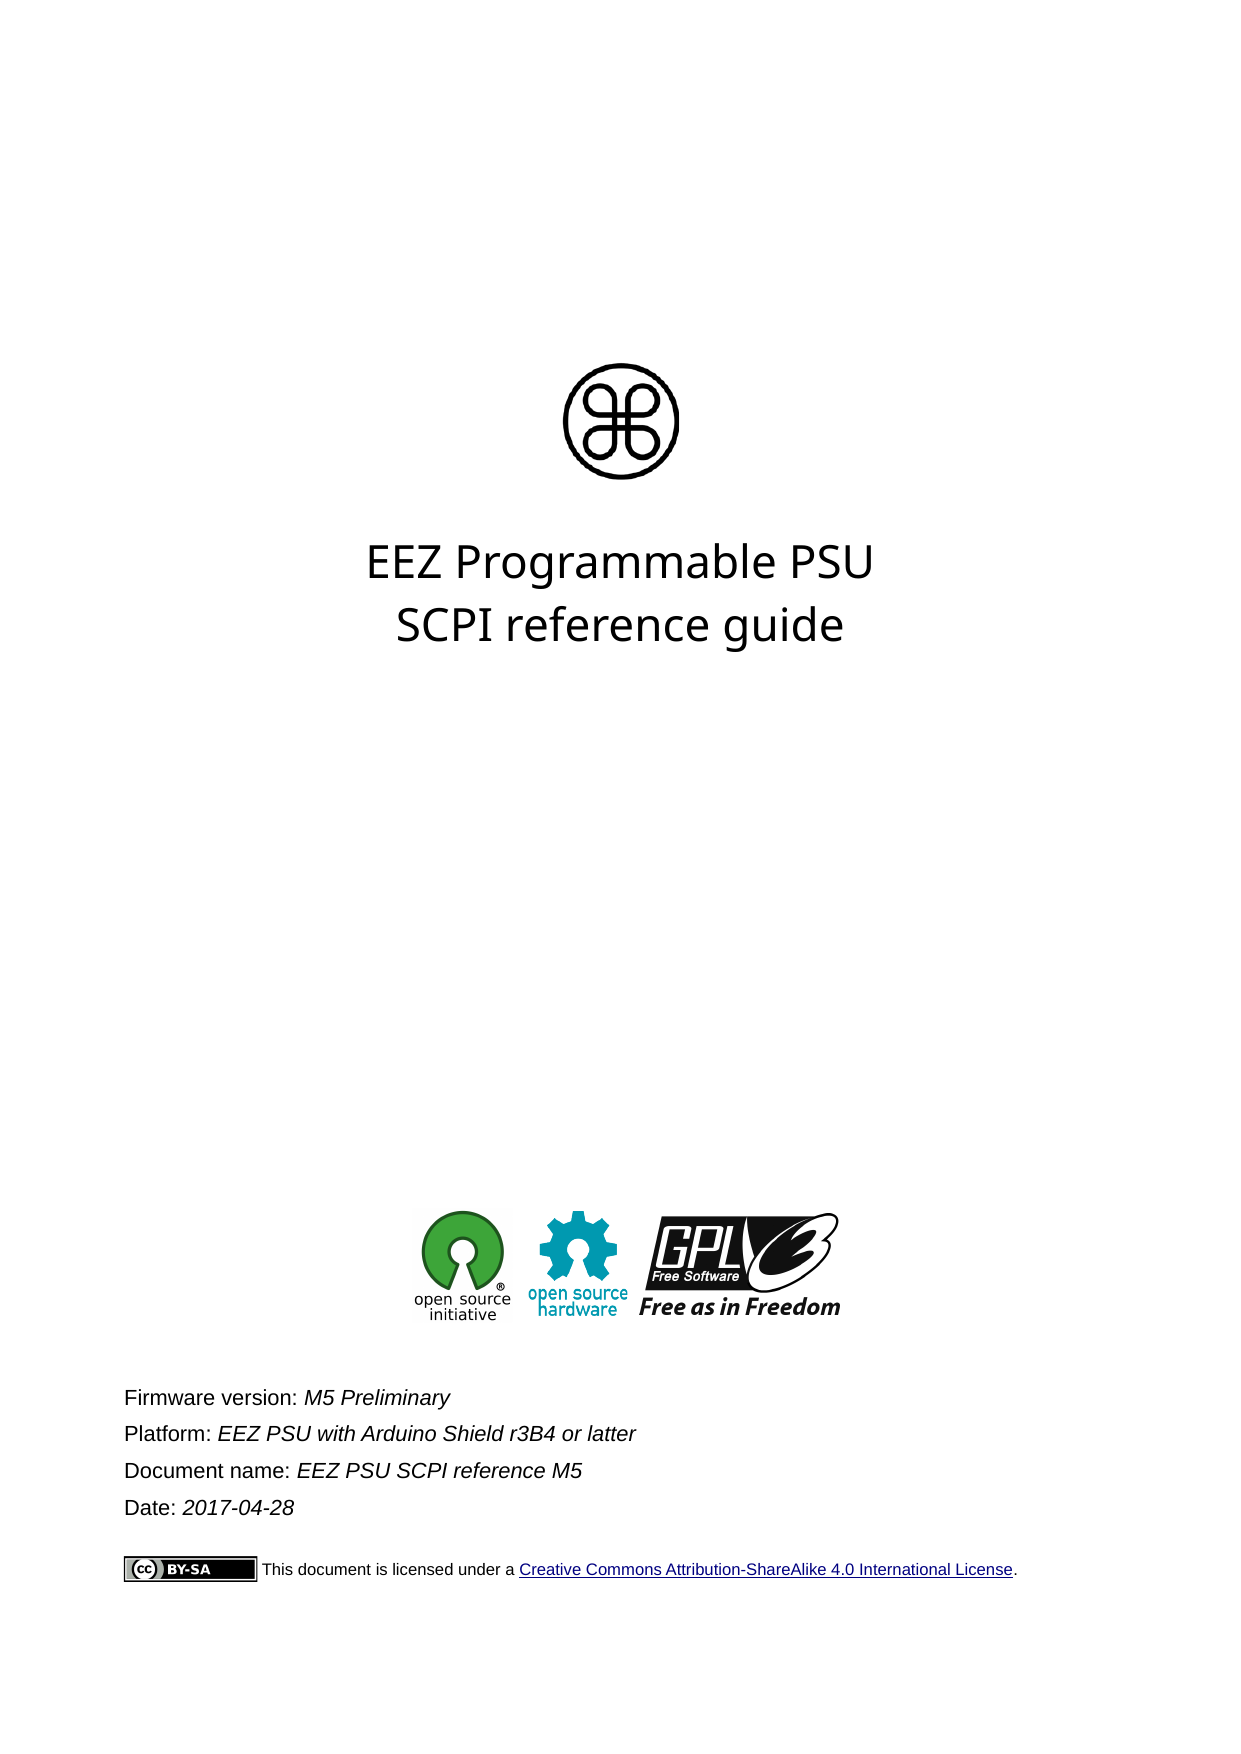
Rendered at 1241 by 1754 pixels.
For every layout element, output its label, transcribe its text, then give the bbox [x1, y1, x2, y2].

table_cell Firmware version: M5 Preliminary [118, 1379, 620, 1416]
picture [412, 1208, 513, 1323]
table_cell [620, 1379, 1122, 1416]
table_cell [620, 1489, 1122, 1526]
table_cell Platform: EEZ PSU with Arduino Shield r3B4 or latter [118, 1416, 1122, 1452]
table_cell Date: 2017-04-28 [118, 1489, 620, 1526]
table_header [118, 1189, 1122, 1379]
picture [528, 1211, 628, 1316]
table_cell This document is licensed under a Creative Commons Attribution-ShareAlike 4.0 International License. [118, 1526, 1122, 1587]
subtitle Start page [118, 59, 1122, 84]
picture [639, 1213, 840, 1315]
picture [123, 1556, 258, 1582]
table_cell Document name: EEZ PSU SCPI reference M5 [118, 1452, 1122, 1489]
picture [561, 361, 680, 480]
title EEZ Programmable PSU SCPI reference guide [118, 530, 1122, 655]
